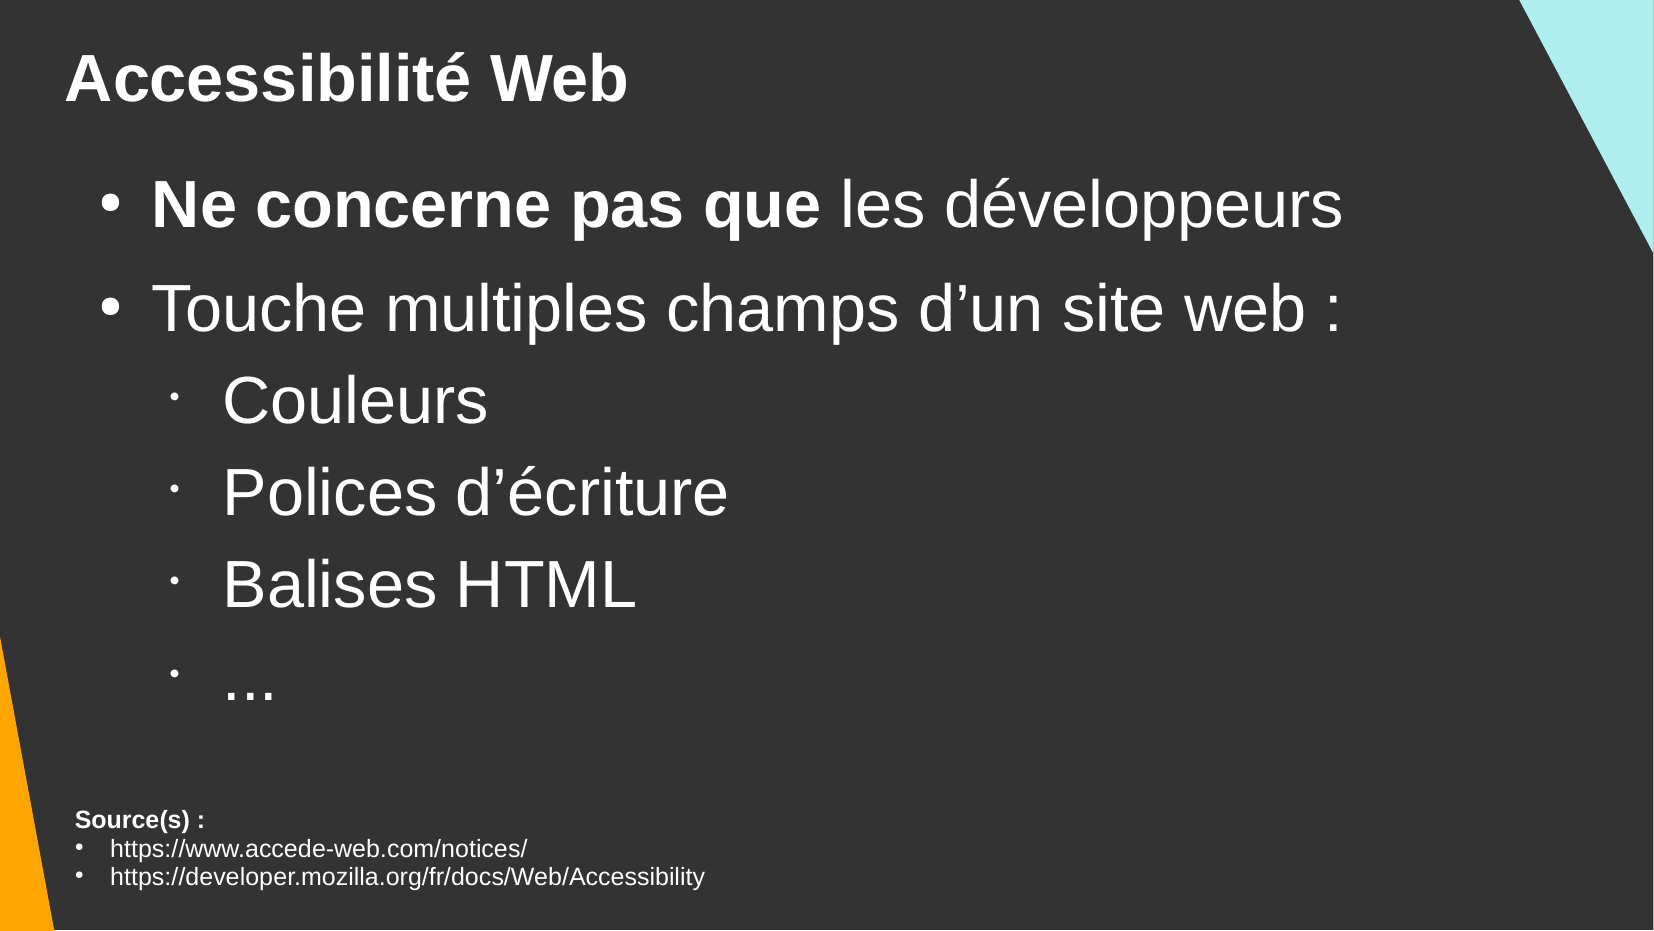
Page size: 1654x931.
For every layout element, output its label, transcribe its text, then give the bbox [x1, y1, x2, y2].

text_box [1519, 0, 1654, 255]
text_box Source(s) : https://www.accede-web.com/notices/ https://developer.mozilla.org/fr/docs/Web/Accessibility [60, 798, 1546, 898]
list Ne concerne pas que les développeurs Touche multiples champs d’un site web : Couleurs Polices d’écriture Balises HTML ... [80, 166, 1635, 745]
text_box [0, 636, 55, 931]
title Accessibilité Web [64, 40, 1553, 118]
